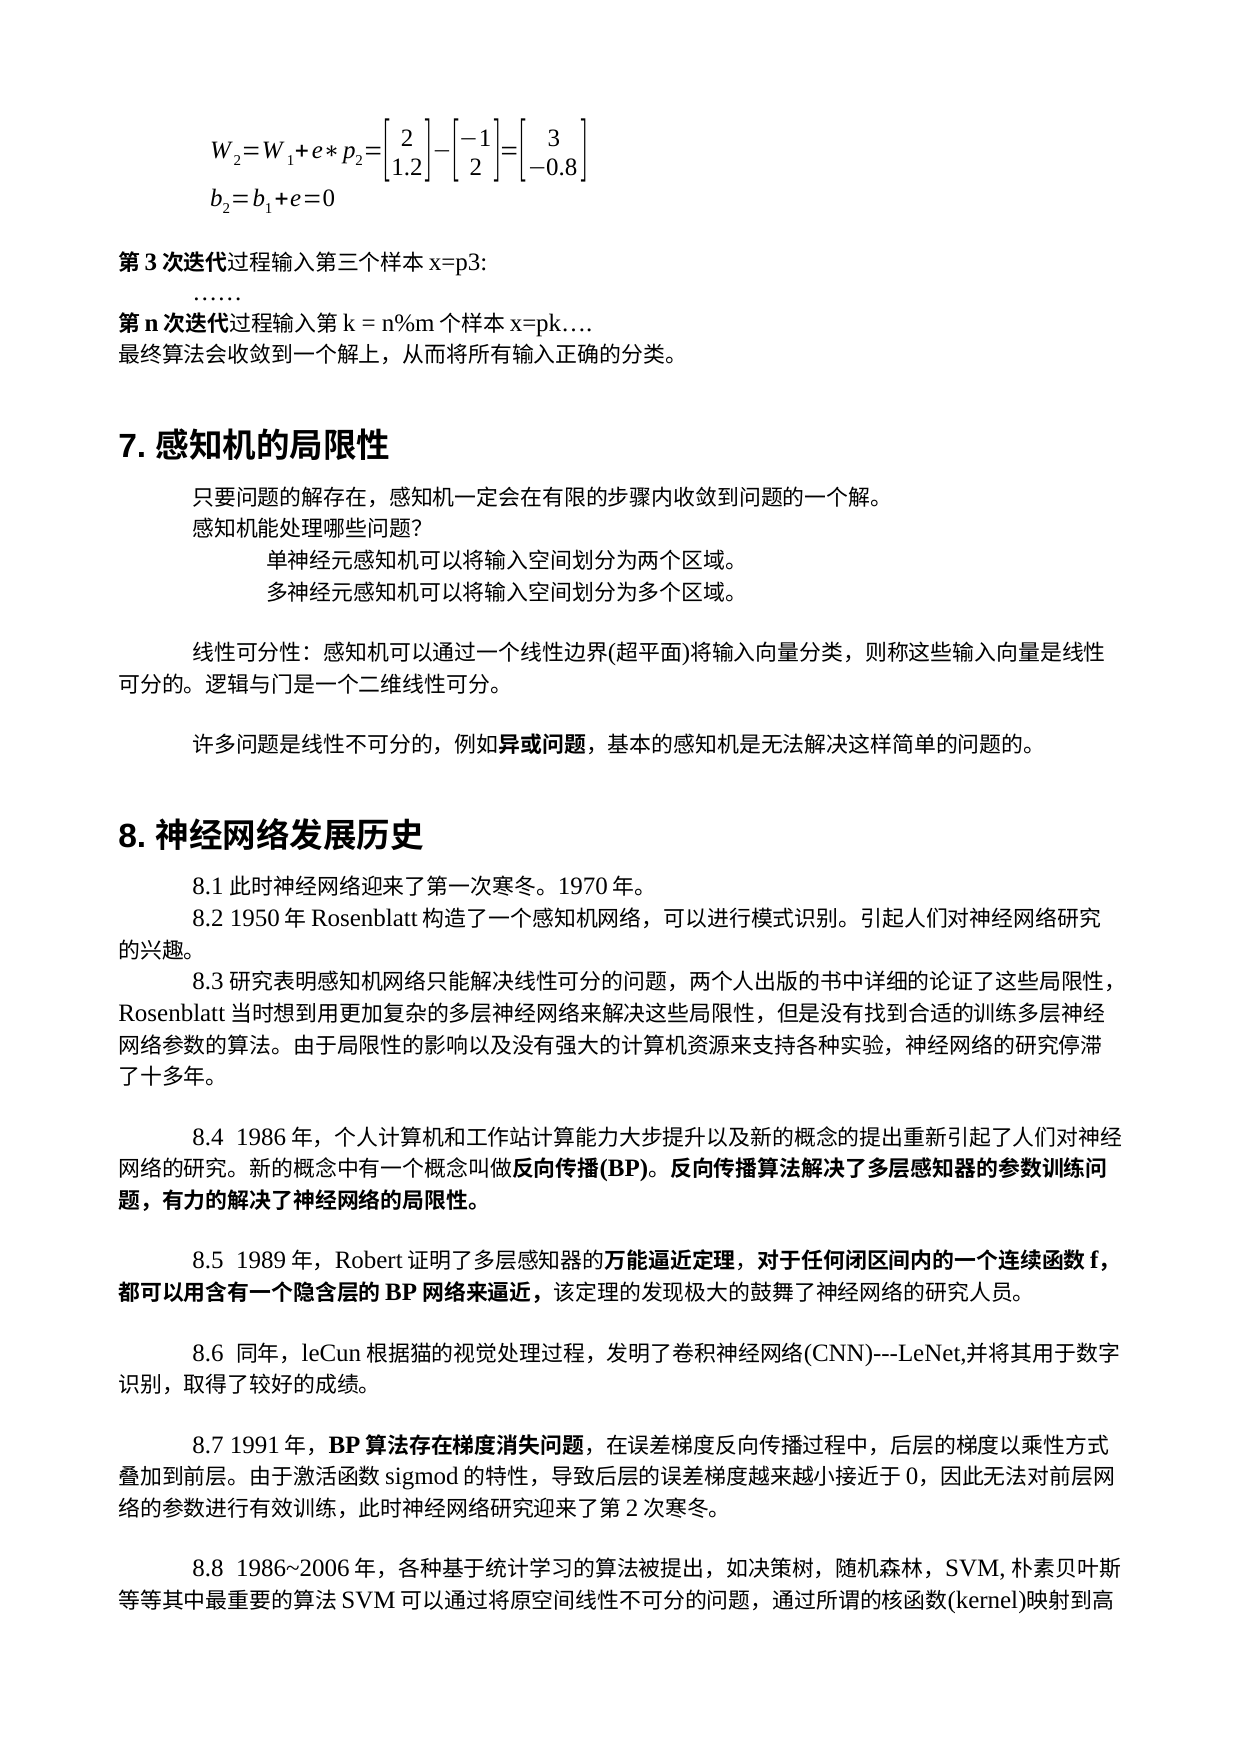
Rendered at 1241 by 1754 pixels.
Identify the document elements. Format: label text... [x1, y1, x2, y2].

text 多神经元感知机可以将输入空间划分为多个区域。 [118, 574, 1122, 606]
text 线性可分性：感知机可以通过一个线性边界(超平面)将输入向量分类，则称这些输入向量是线性可分的。逻辑与门是一个二维线性可分。 [118, 635, 1122, 698]
subtitle 7. 感知机的局限性 [118, 418, 1122, 467]
text 只要问题的解存在，感知机一定会在有限的步骤内收敛到问题的一个解。 [118, 479, 1122, 511]
text 8.1 此时神经网络迎来了第一次寒冬。1970年。 [118, 869, 1122, 901]
subtitle 8. 神经网络发展历史 [118, 808, 1122, 857]
text 第3次迭代过程输入第三个样本x=p3: [118, 245, 1122, 277]
text 单神经元感知机可以将输入空间划分为两个区域。 [118, 543, 1122, 574]
text 许多问题是线性不可分的，例如异或问题，基本的感知机是无法解决这样简单的问题的。 [118, 727, 1122, 759]
text 8.3 研究表明感知机网络只能解决线性可分的问题，两个人出版的书中详细的论证了这些局限性，Rosenblatt当时想到用更加复杂的多层神经网络来解决这些局限性，但是没有找到合适的训练多层神经网络参数的算法。由于局限性的影响以及没有强大的计算机资源来支持各种实验，神经网络的研究停滞了十多年。 [118, 964, 1122, 1091]
text 8.2 1950年Rosenblatt构造了一个感知机网络，可以进行模式识别。引起人们对神经网络研究的兴趣。 [118, 901, 1122, 964]
text 8.4 1986年，个人计算机和工作站计算能力大步提升以及新的概念的提出重新引起了人们对神经网络的研究。新的概念中有一个概念叫做反向传播(BP)。反向传播算法解决了多层感知器的参数训练问题，有力的解决了神经网络的局限性。 [118, 1120, 1122, 1215]
text 8.8 1986~2006年，各种基于统计学习的算法被提出，如决策树，随机森林，SVM, 朴素贝叶斯等等其中最重要的算法SVM可以通过将原空间线性不可分的问题，通过所谓的核函数(kernel)映射到高 [118, 1551, 1122, 1615]
text 感知机能处理哪些问题？ [118, 511, 1122, 543]
text 第n次迭代过程输入第k = n%m个样本x=pk…. [118, 306, 1122, 337]
text 8.7 1991年，BP算法存在梯度消失问题，在误差梯度反向传播过程中，后层的梯度以乘性方式叠加到前层。由于激活函数sigmod的特性，导致后层的误差梯度越来越小接近于0，因此无法对前层网络的参数进行有效训练，此时神经网络研究迎来了第2次寒冬。 [118, 1428, 1122, 1523]
text 8.5 1989年，Robert证明了多层感知器的万能逼近定理，对于任何闭区间内的一个连续函数f，都可以用含有一个隐含层的BP网络来逼近，该定理的发现极大的鼓舞了神经网络的研究人员。 [118, 1243, 1122, 1307]
text …… [118, 277, 1122, 306]
text 最终算法会收敛到一个解上，从而将所有输入正确的分类。 [118, 337, 1122, 369]
text 8.6 同年，leCun根据猫的视觉处理过程，发明了卷积神经网络(CNN)---LeNet,并将其用于数字识别，取得了较好的成绩。 [118, 1336, 1122, 1399]
